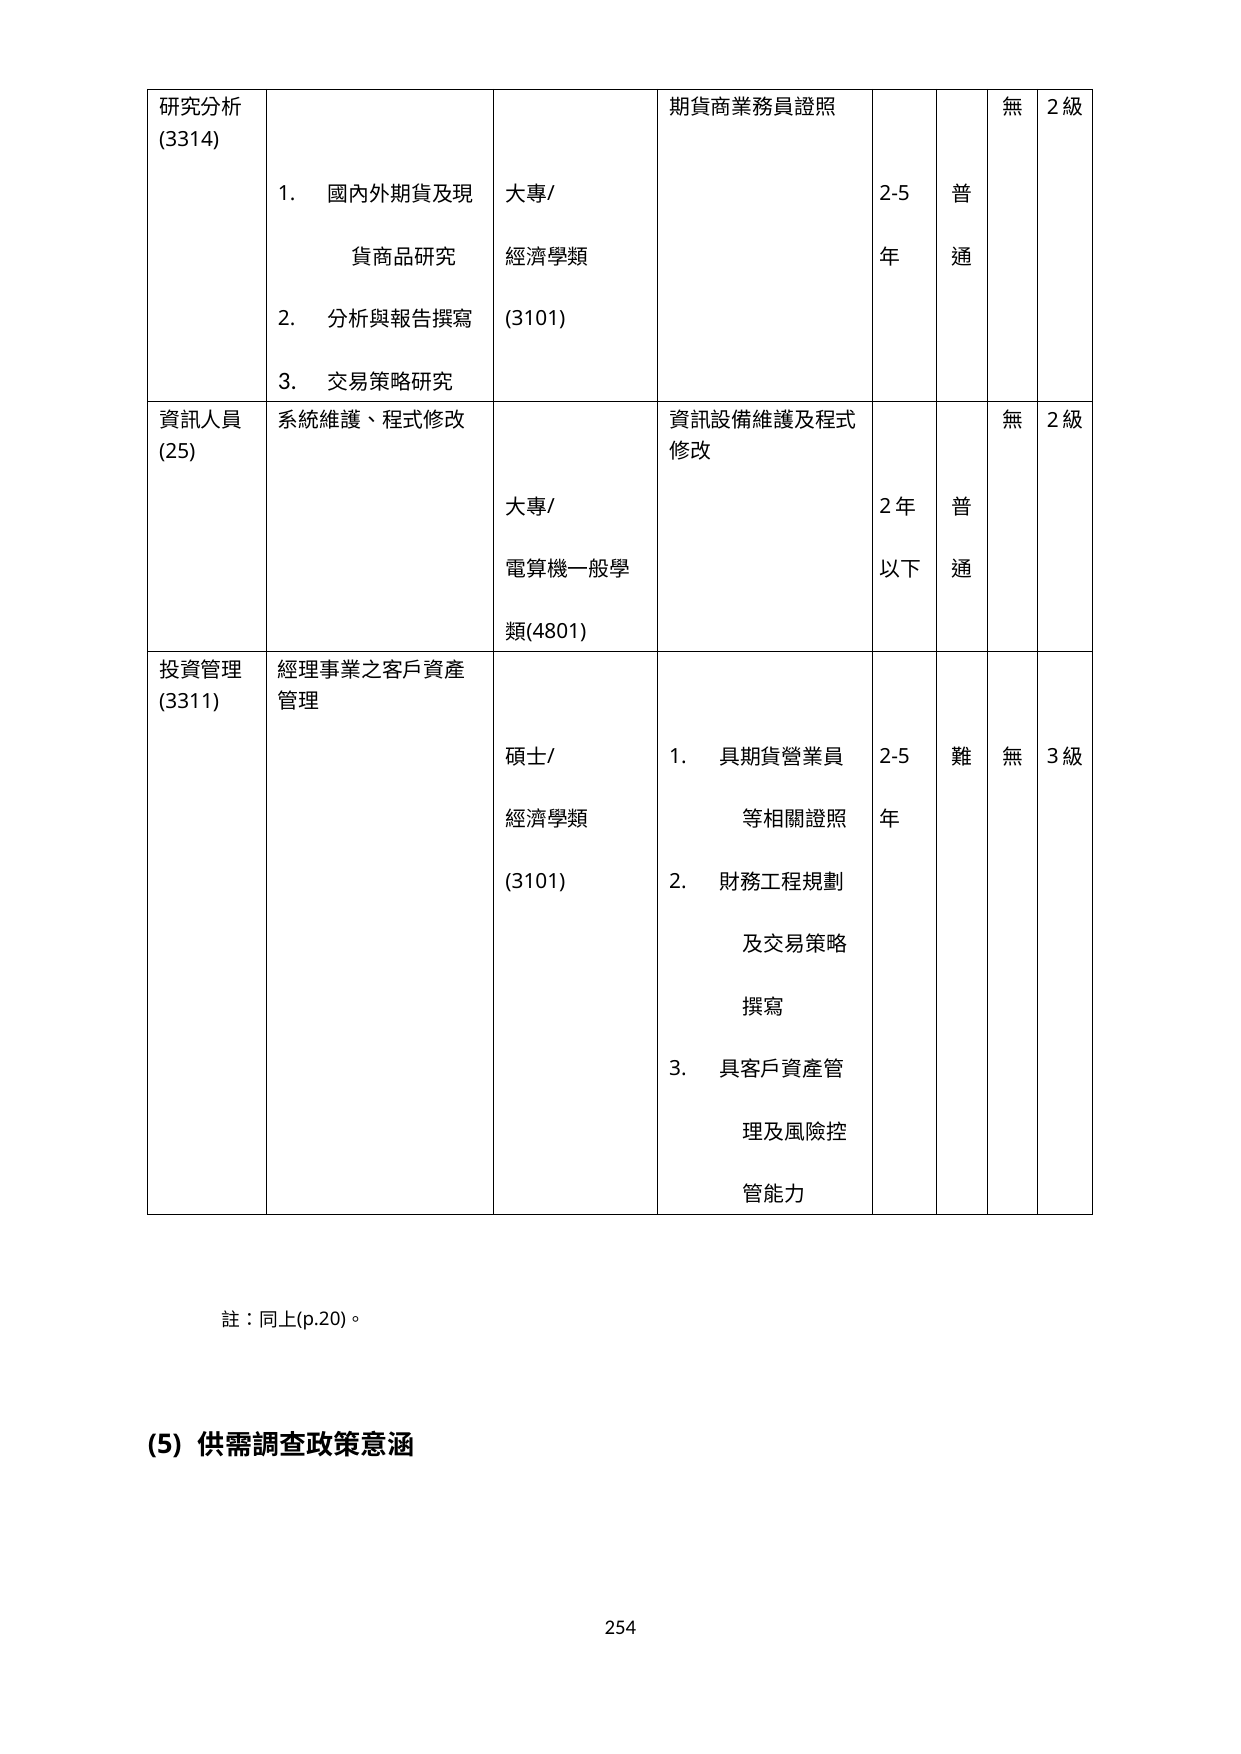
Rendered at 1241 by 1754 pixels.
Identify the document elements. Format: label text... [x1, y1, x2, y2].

table_cell 難 [937, 652, 987, 1214]
list 供需調查政策意涵 [148, 1401, 1092, 1464]
table_cell 無 [988, 90, 1037, 401]
table_cell 大專/ 電算機一般學類(4801) [494, 402, 657, 651]
table_cell 無 [988, 402, 1037, 651]
table_cell 期貨商業務員證照 [658, 90, 872, 401]
table_cell 研究分析(3314) [148, 90, 266, 401]
table_cell 2年以下 [873, 402, 936, 651]
table_cell 經理事業之客戶資產管理 [267, 652, 493, 1214]
table_cell 系統維護、程式修改 [267, 402, 493, 651]
table_cell 國內外期貨及現貨商品研究 分析與報告撰寫 交易策略研究 [267, 90, 493, 401]
table_cell 普通 [937, 402, 987, 651]
table_cell 碩士/ 經濟學類(3101) [494, 652, 657, 1214]
table_cell 大專/ 經濟學類(3101) [494, 90, 657, 401]
table_cell 投資管理(3311) [148, 652, 266, 1214]
table_cell 普通 [937, 90, 987, 401]
table_cell 2級 [1038, 90, 1092, 401]
table_cell 具期貨營業員等相關證照 財務工程規劃及交易策略撰寫 具客戶資產管理及風險控管能力 [658, 652, 872, 1214]
table_cell 資訊設備維護及程式修改 [658, 402, 872, 651]
table_cell 資訊人員(25) [148, 402, 266, 651]
table_cell 無 [988, 652, 1037, 1214]
table_cell 3級 [1038, 652, 1092, 1214]
table_cell 2-5年 [873, 652, 936, 1214]
text 註：同上(p.20)。 [222, 1276, 1092, 1339]
table_cell 2-5年 [873, 90, 936, 401]
table_cell 2級 [1038, 402, 1092, 651]
